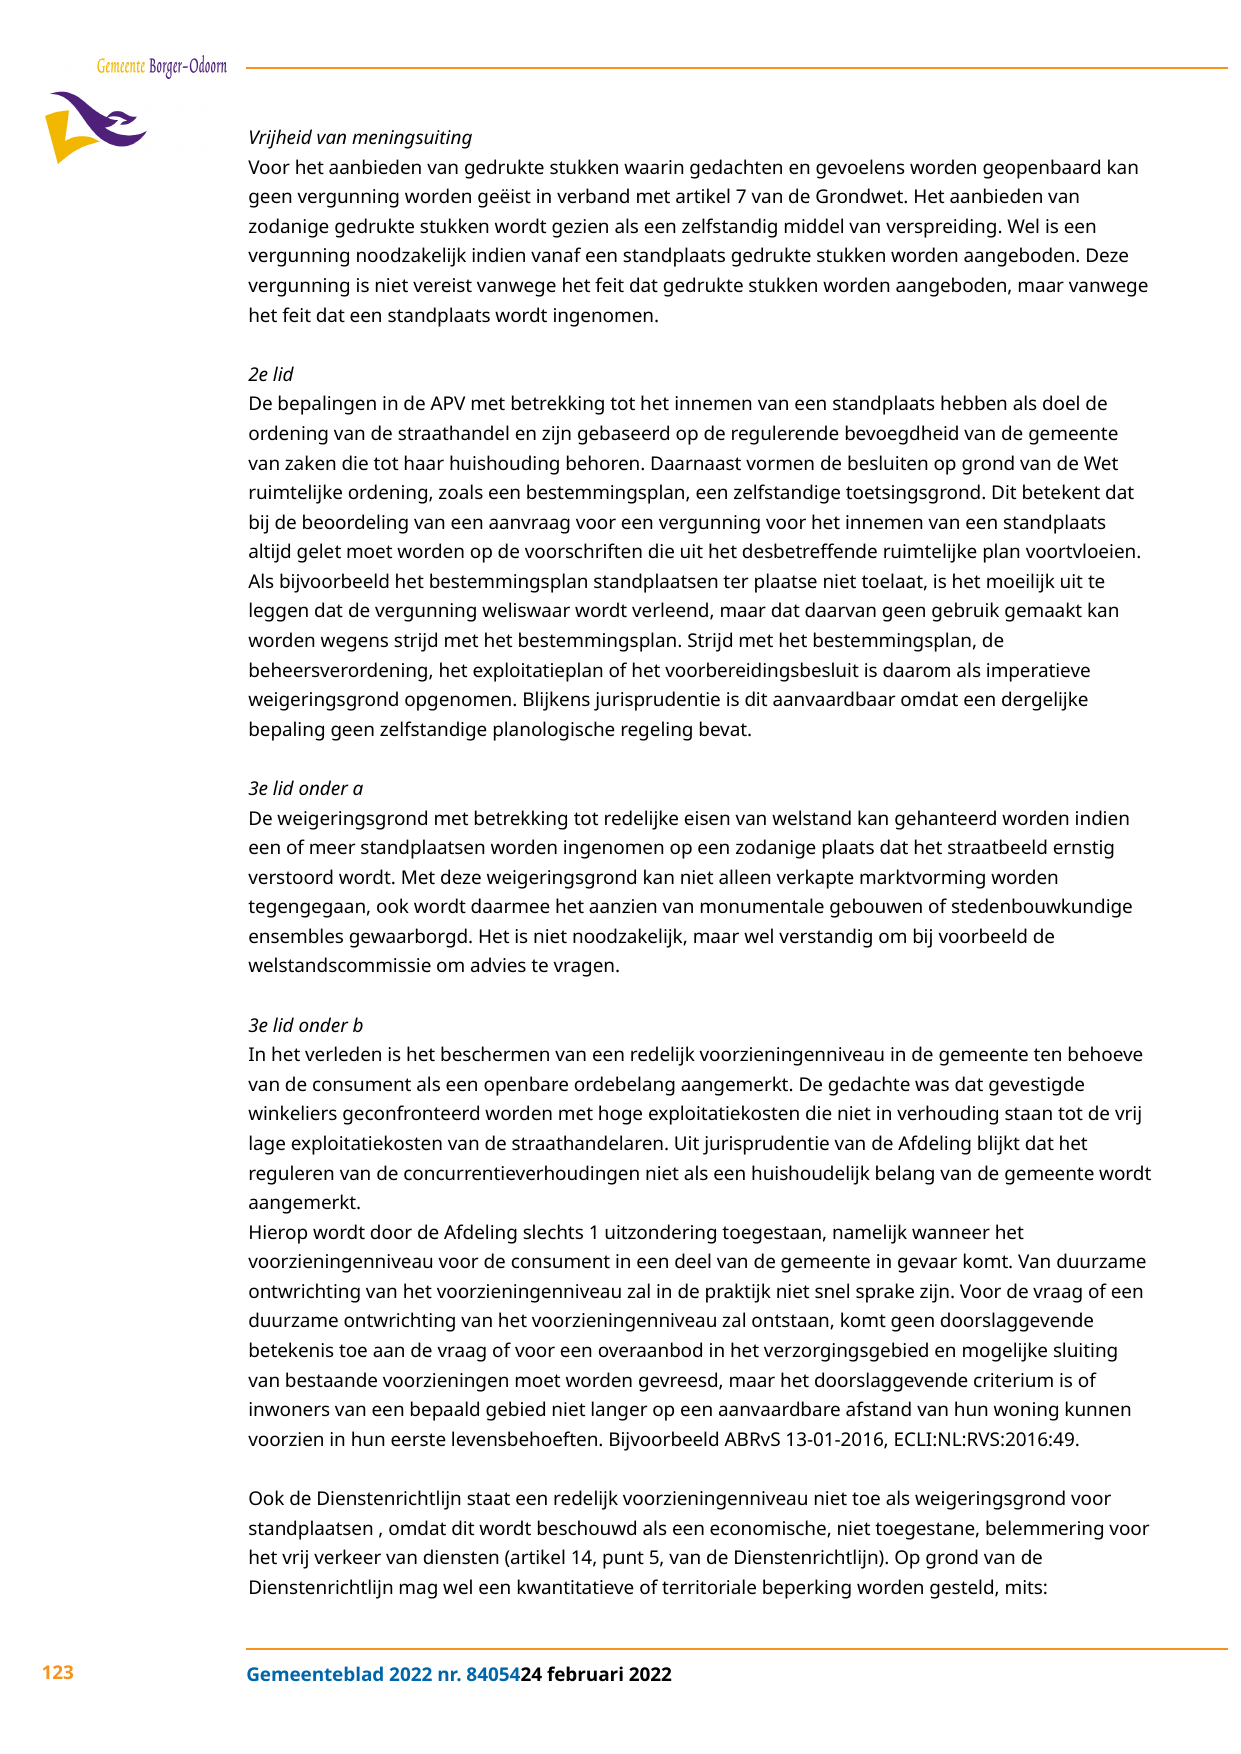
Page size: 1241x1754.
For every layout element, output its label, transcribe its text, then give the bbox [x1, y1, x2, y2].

text Hierop wordt door de Afdeling slechts 1 uitzondering toegestaan, namelijk wanneer het voorzieningenniveau voor de consument in een deel van de gemeente in gevaar komt. Van duurzame ontwrichting van het voorzieningenniveau zal in de praktijk niet snel sprake zijn. Voor de vraag of een duurzame ontwrichting van het voorzieningenniveau zal ontstaan, komt geen doorslaggevende betekenis toe aan de vraag of voor een overaanbod in het verzorgingsgebied en mogelijke sluiting van bestaande voorzieningen moet worden gevreesd, maar het doorslaggevende criterium is of inwoners van een bepaald gebied niet langer op een aanvaardbare afstand van hun woning kunnen voorzien in hun eerste levensbehoeften. Bijvoorbeeld ABRvS 13-01-2016, ECLI:NL:RVS:2016:49. [248, 1219, 1152, 1452]
text De bepalingen in de APV met betrekking tot het innemen van een standplaats hebben als doel de ordening van de straathandel en zijn gebaseerd op de regulerende bevoegdheid van de gemeente van zaken die tot haar huishouding behoren. Daarnaast vormen de besluiten op grond van de Wet ruimtelijke ordening, zoals een bestemmingsplan, een zelfstandige toetsingsgrond. Dit betekent dat bij de beoordeling van een aanvraag voor een vergunning voor het innemen van een standplaats altijd gelet moet worden op de voorschriften die uit het desbetreffende ruimtelijke plan voortvloeien. Als bijvoorbeeld het bestemmingsplan standplaatsen ter plaatse niet toelaat, is het moeilijk uit te leggen dat de vergunning weliswaar wordt verleend, maar dat daarvan geen gebruik gemaakt kan worden wegens strijd met het bestemmingsplan. Strijd met het bestemmingsplan, de beheersverordening, het exploitatieplan of het voorbereidingsbesluit is daarom als imperatieve weigeringsgrond opgenomen. Blijkens jurisprudentie is dit aanvaardbaar omdat een dergelijke bepaling geen zelfstandige planologische regeling bevat. [248, 391, 1152, 742]
text 3e lid onder b [248, 1012, 1152, 1038]
text 2e lid [248, 361, 1152, 387]
text Vrijheid van meningsuiting [248, 124, 1152, 150]
text 3e lid onder a [248, 775, 1152, 801]
text In het verleden is het beschermen van een redelijk voorzieningenniveau in de gemeente ten behoeve van de consument als een openbare ordebelang aangemerkt. De gedachte was dat gevestigde winkeliers geconfronteerd worden met hoge exploitatiekosten die niet in verhouding staan tot de vrij lage exploitatiekosten van de straathandelaren. Uit jurisprudentie van de Afdeling blijkt dat het reguleren van de concurrentieverhoudingen niet als een huishoudelijk belang van de gemeente wordt aangemerkt. [248, 1041, 1152, 1215]
text De weigeringsgrond met betrekking tot redelijke eisen van welstand kan gehanteerd worden indien een of meer standplaatsen worden ingenomen op een zodanige plaats dat het straatbeeld ernstig verstoord wordt. Met deze weigeringsgrond kan niet alleen verkapte marktvorming worden tegengegaan, ook wordt daarmee het aanzien van monumentale gebouwen of stedenbouwkundige ensembles gewaarborgd. Het is niet noodzakelijk, maar wel verstandig om bij voorbeeld de welstandscommissie om advies te vragen. [248, 805, 1152, 978]
text Voor het aanbieden van gedrukte stukken waarin gedachten en gevoelens worden geopenbaard kan geen vergunning worden geëist in verband met artikel 7 van de Grondwet. Het aanbieden van zodanige gedrukte stukken wordt gezien als een zelfstandig middel van verspreiding. Wel is een vergunning noodzakelijk indien vanaf een standplaats gedrukte stukken worden aangeboden. Deze vergunning is niet vereist vanwege het feit dat gedrukte stukken worden aangeboden, maar vanwege het feit dat een standplaats wordt ingenomen. [248, 154, 1152, 328]
picture [41, 47, 231, 172]
text Ook de Dienstenrichtlijn staat een redelijk voorzieningenniveau niet toe als weigeringsgrond voor standplaatsen , omdat dit wordt beschouwd als een economische, niet toegestane, belemmering voor het vrij verkeer van diensten (artikel 14, punt 5, van de Dienstenrichtlijn). Op grond van de Dienstenrichtlijn mag wel een kwantitatieve of territoriale beperking worden gesteld, mits: [248, 1485, 1152, 1600]
